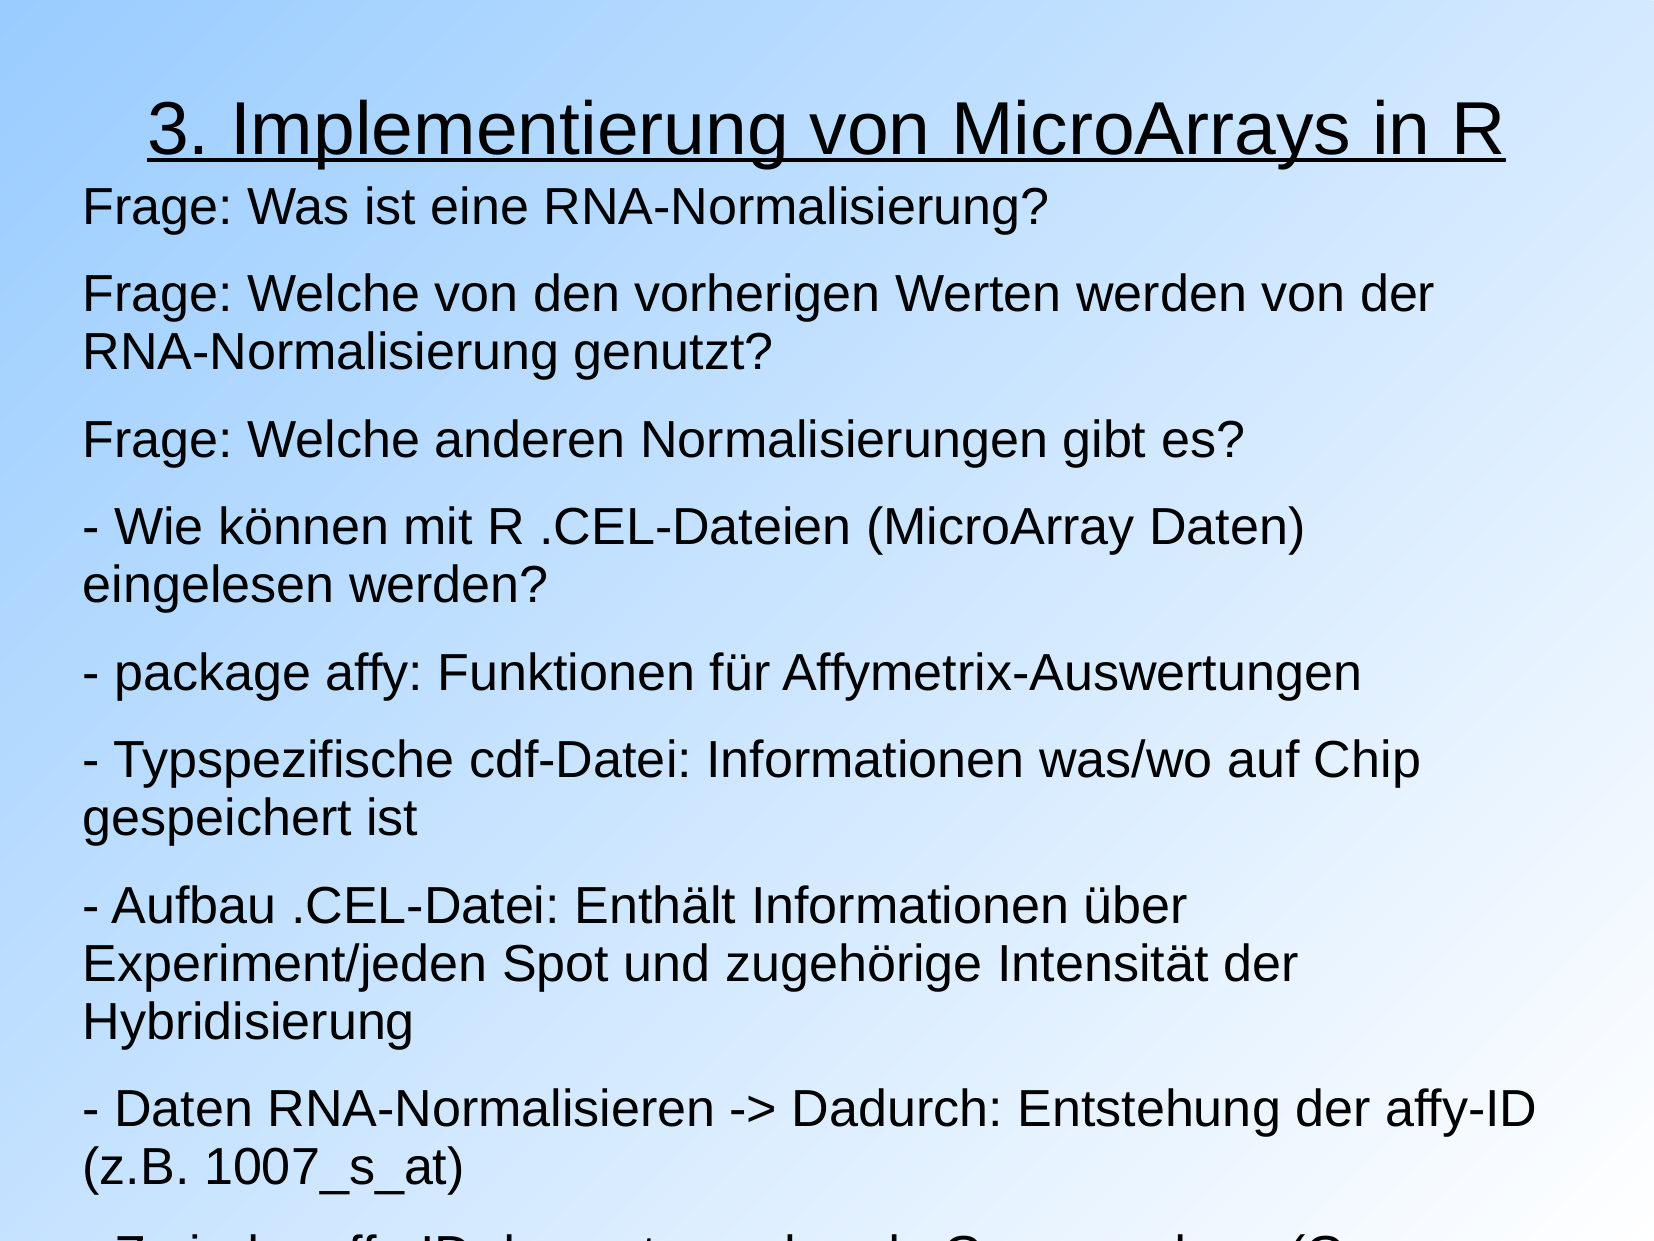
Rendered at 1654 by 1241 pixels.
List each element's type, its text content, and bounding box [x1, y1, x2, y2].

list Frage: Was ist eine RNA-Normalisierung? Frage: Welche von den vorherigen Werten werden von der RNA-Normalisierung genutzt? Frage: Welche anderen Normalisierungen gibt es? - Wie können mit R .CEL-Dateien (MicroArray Daten) eingelesen werden? - package affy: Funktionen für Affymetrix-Auswertungen - Typspezifische cdf-Datei: Informationen was/wo auf Chip gespeichert ist - Aufbau .CEL-Datei: Enthält Informationen über Experiment/jeden Spot und zugehörige Intensität der Hybridisierung - Daten RNA-Normalisieren -> Dadurch: Entstehung der affy-ID (z.B. 1007_s_at) - Zu jeder affy-ID das entsprechende Gen zuordnen (Gen Pakete?) [82, 177, 1571, 1241]
title 3. Implementierung von MicroArrays in R [0, 0, 1654, 257]
